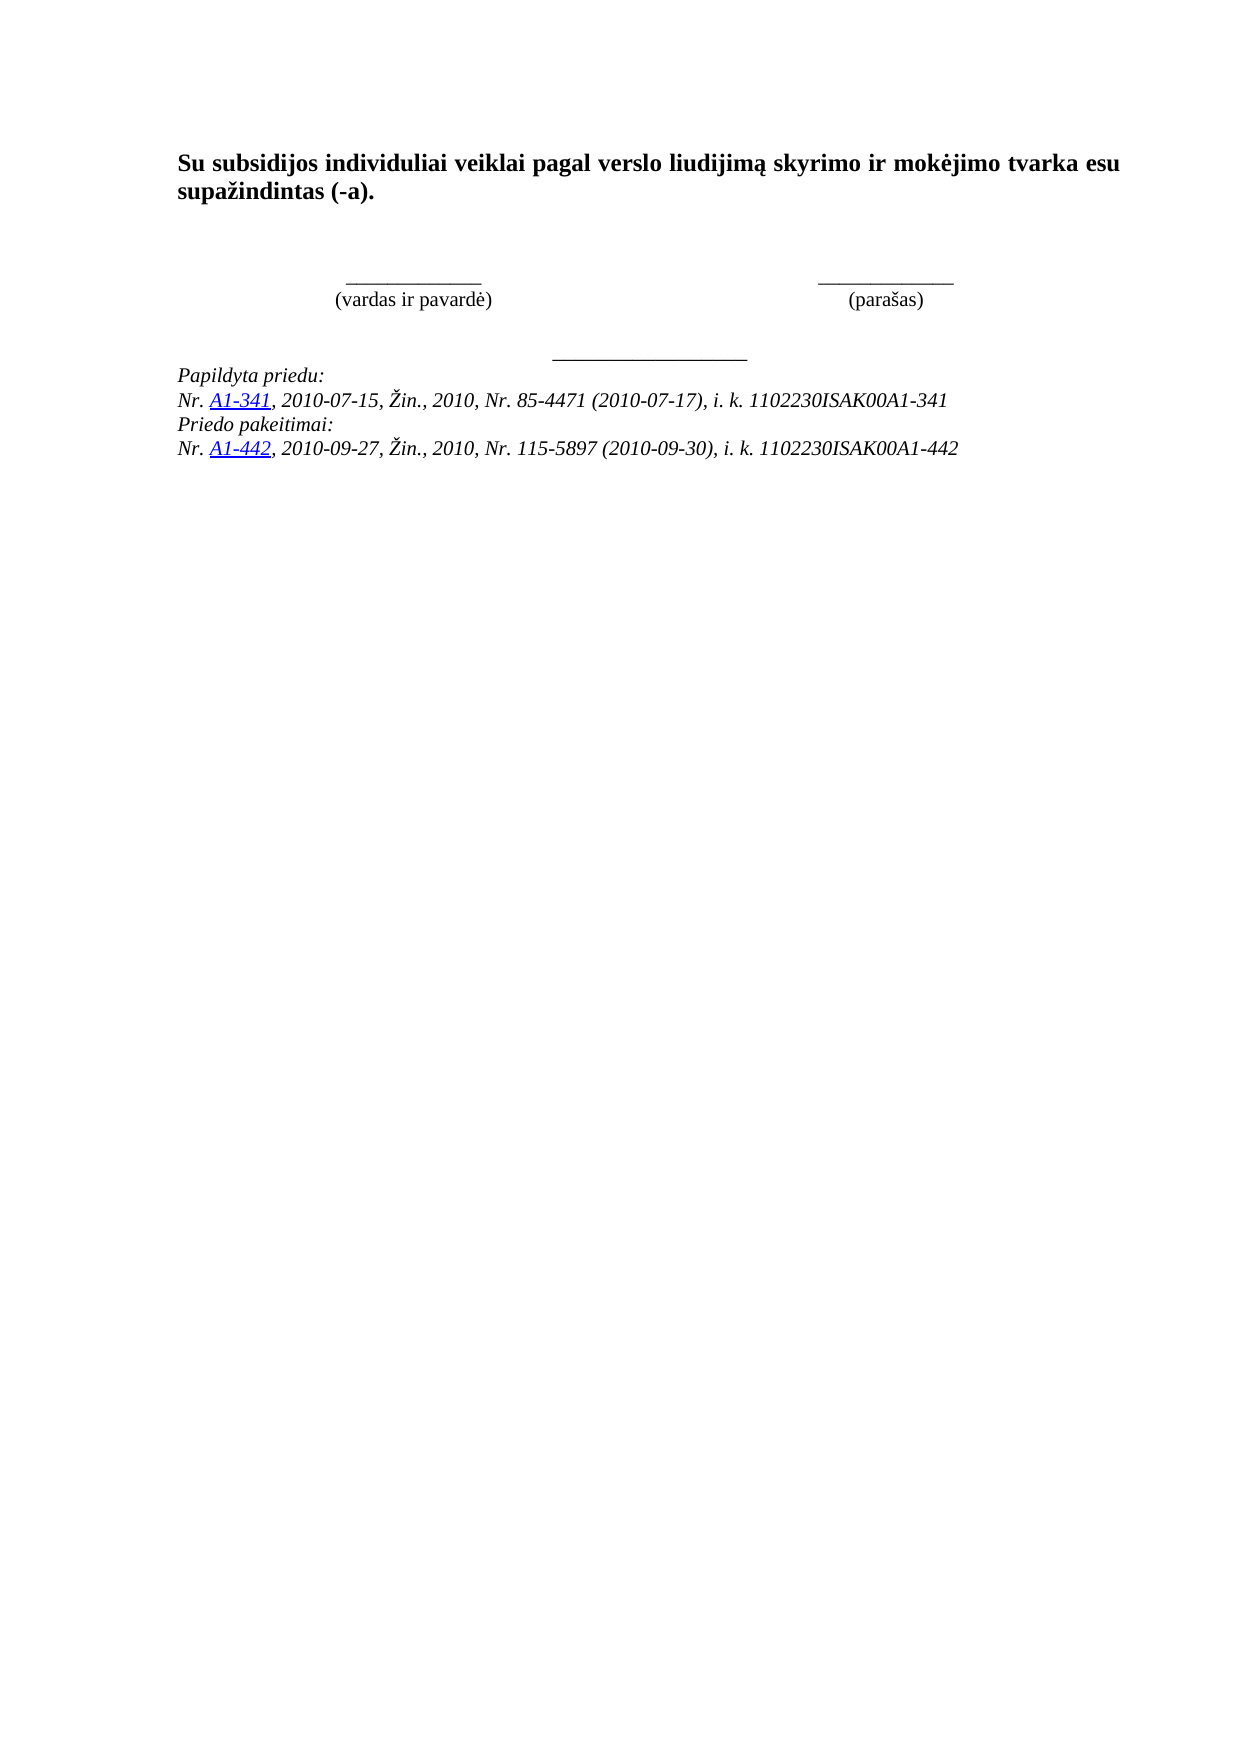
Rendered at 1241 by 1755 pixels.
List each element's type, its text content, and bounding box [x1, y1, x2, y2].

text Priedo pakeitimai: [177, 412, 1122, 436]
text Papildyta priedu: [177, 363, 1122, 387]
text _________________ [177, 337, 1122, 363]
text Su subsidijos individuliai veiklai pagal verslo liudijimą skyrimo ir mokėjimo tvarka esu supažindintas (-a). [177, 148, 1122, 205]
text Nr. A1-442, 2010-09-27, Žin., 2010, Nr. 115-5897 (2010-09-30), i. k. 1102230ISAK00A1-442 [177, 436, 1122, 460]
table_header _____________ (parašas) [650, 263, 1122, 311]
table_header _____________ (vardas ir pavardė) [177, 263, 649, 311]
text Nr. A1-341, 2010-07-15, Žin., 2010, Nr. 85-4471 (2010-07-17), i. k. 1102230ISAK00A1-341 [177, 387, 1122, 412]
